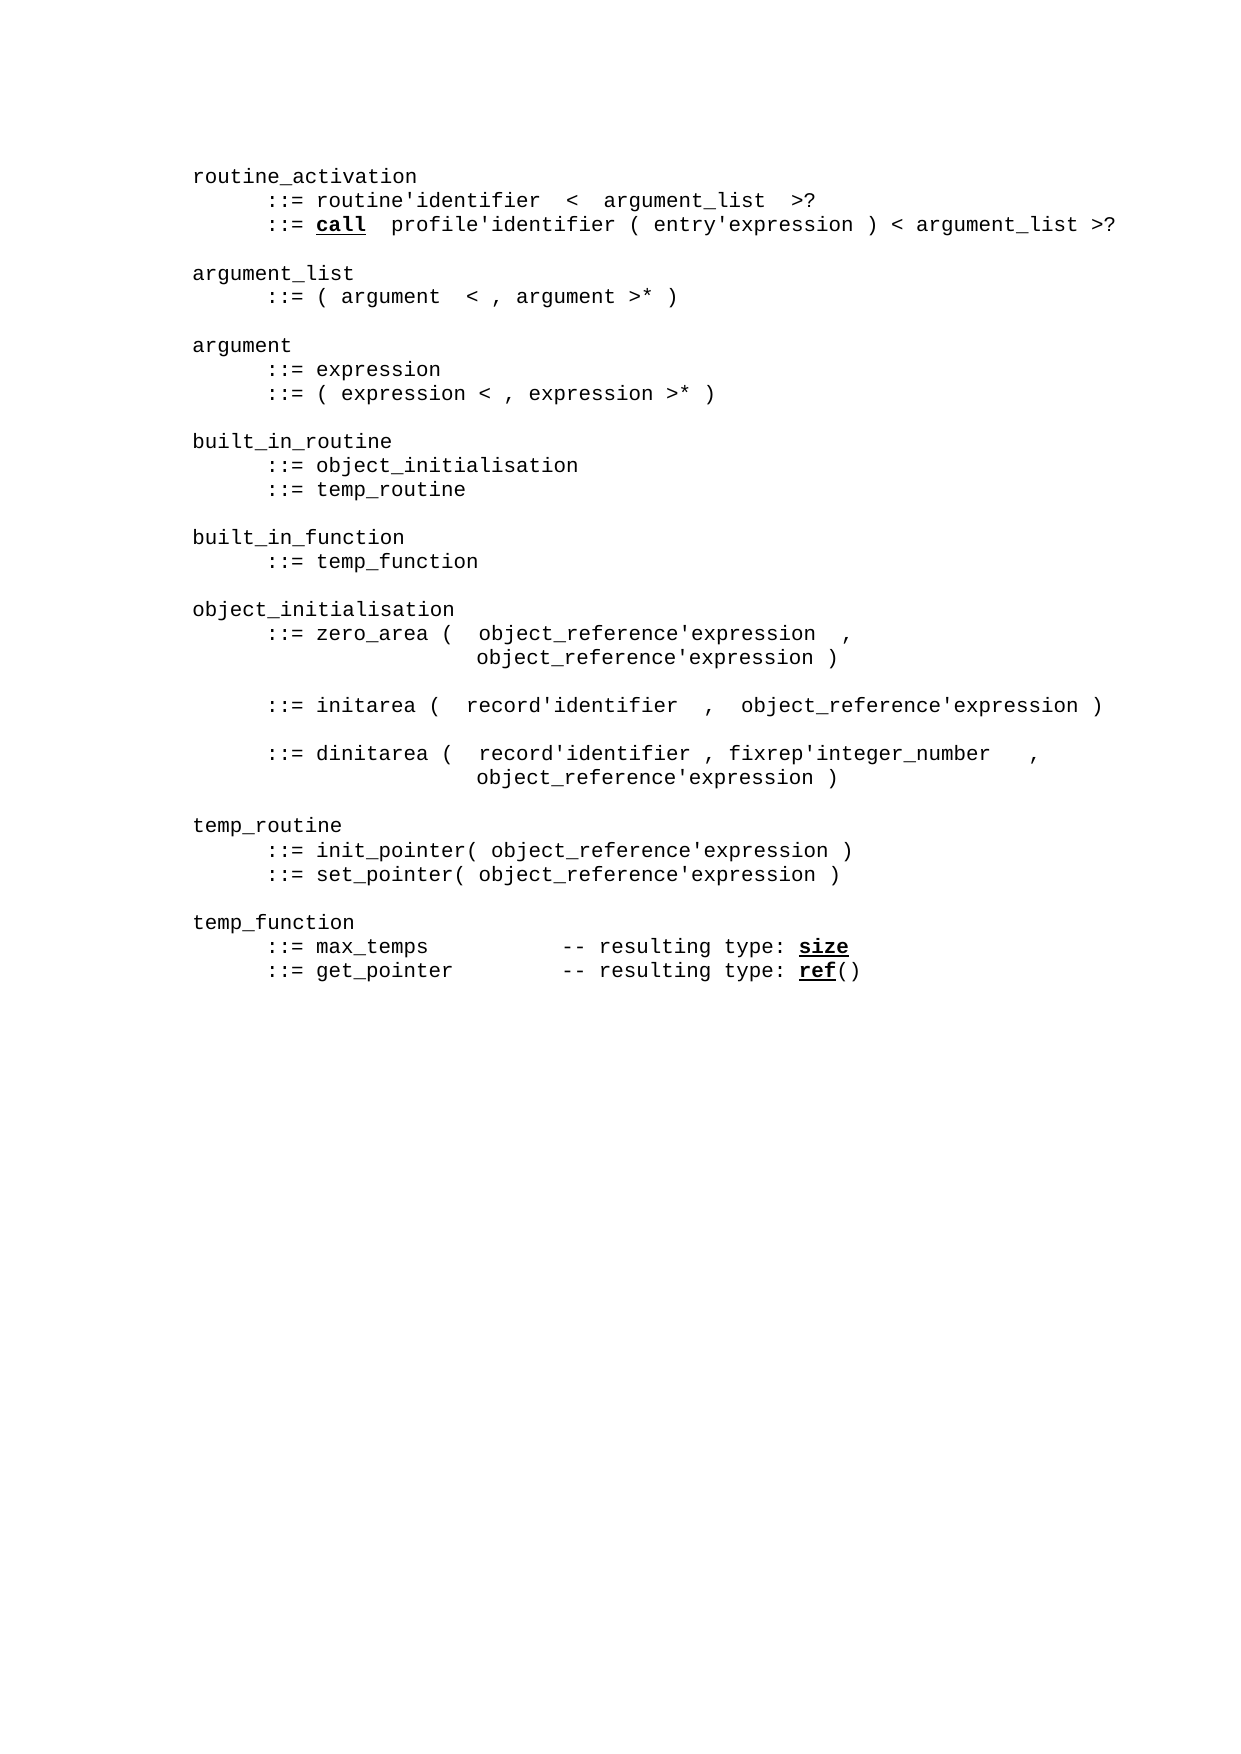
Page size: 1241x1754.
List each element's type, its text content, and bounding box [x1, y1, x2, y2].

text ::= object_initialisation [118, 455, 1122, 479]
text ::= call profile'identifier ( entry'expression ) < argument_list >? [118, 214, 1122, 238]
text ::= zero_area ( object_reference'expression , object_reference'expression ) [118, 623, 1122, 671]
text ::= get_pointer -- resulting type: ref() [118, 960, 1122, 983]
text routine_activation [118, 166, 1122, 190]
text temp_function [118, 912, 1122, 935]
text ::= temp_function [118, 551, 1122, 575]
text ::= ( argument < , argument >* ) [118, 287, 1122, 310]
text ::= ( expression < , expression >* ) [118, 383, 1122, 406]
text ::= set_pointer( object_reference'expression ) [118, 864, 1122, 887]
text ::= init_pointer( object_reference'expression ) [118, 839, 1122, 863]
text ::= max_temps -- resulting type: size [118, 936, 1122, 959]
text argument [118, 335, 1122, 358]
text ::= expression [118, 359, 1122, 382]
text object_initialisation [118, 599, 1122, 623]
text object_reference'expression ) [118, 767, 1122, 791]
text built_in_function [118, 527, 1122, 551]
text ::= dinitarea ( record'identifier , fixrep'integer_number , [118, 743, 1122, 767]
text argument_list [118, 262, 1122, 286]
text ::= initarea ( record'identifier , object_reference'expression ) [118, 695, 1122, 719]
text built_in_routine [118, 431, 1122, 454]
text ::= routine'identifier < argument_list >? [118, 190, 1122, 214]
text temp_routine [118, 816, 1122, 839]
text ::= temp_routine [118, 479, 1122, 503]
